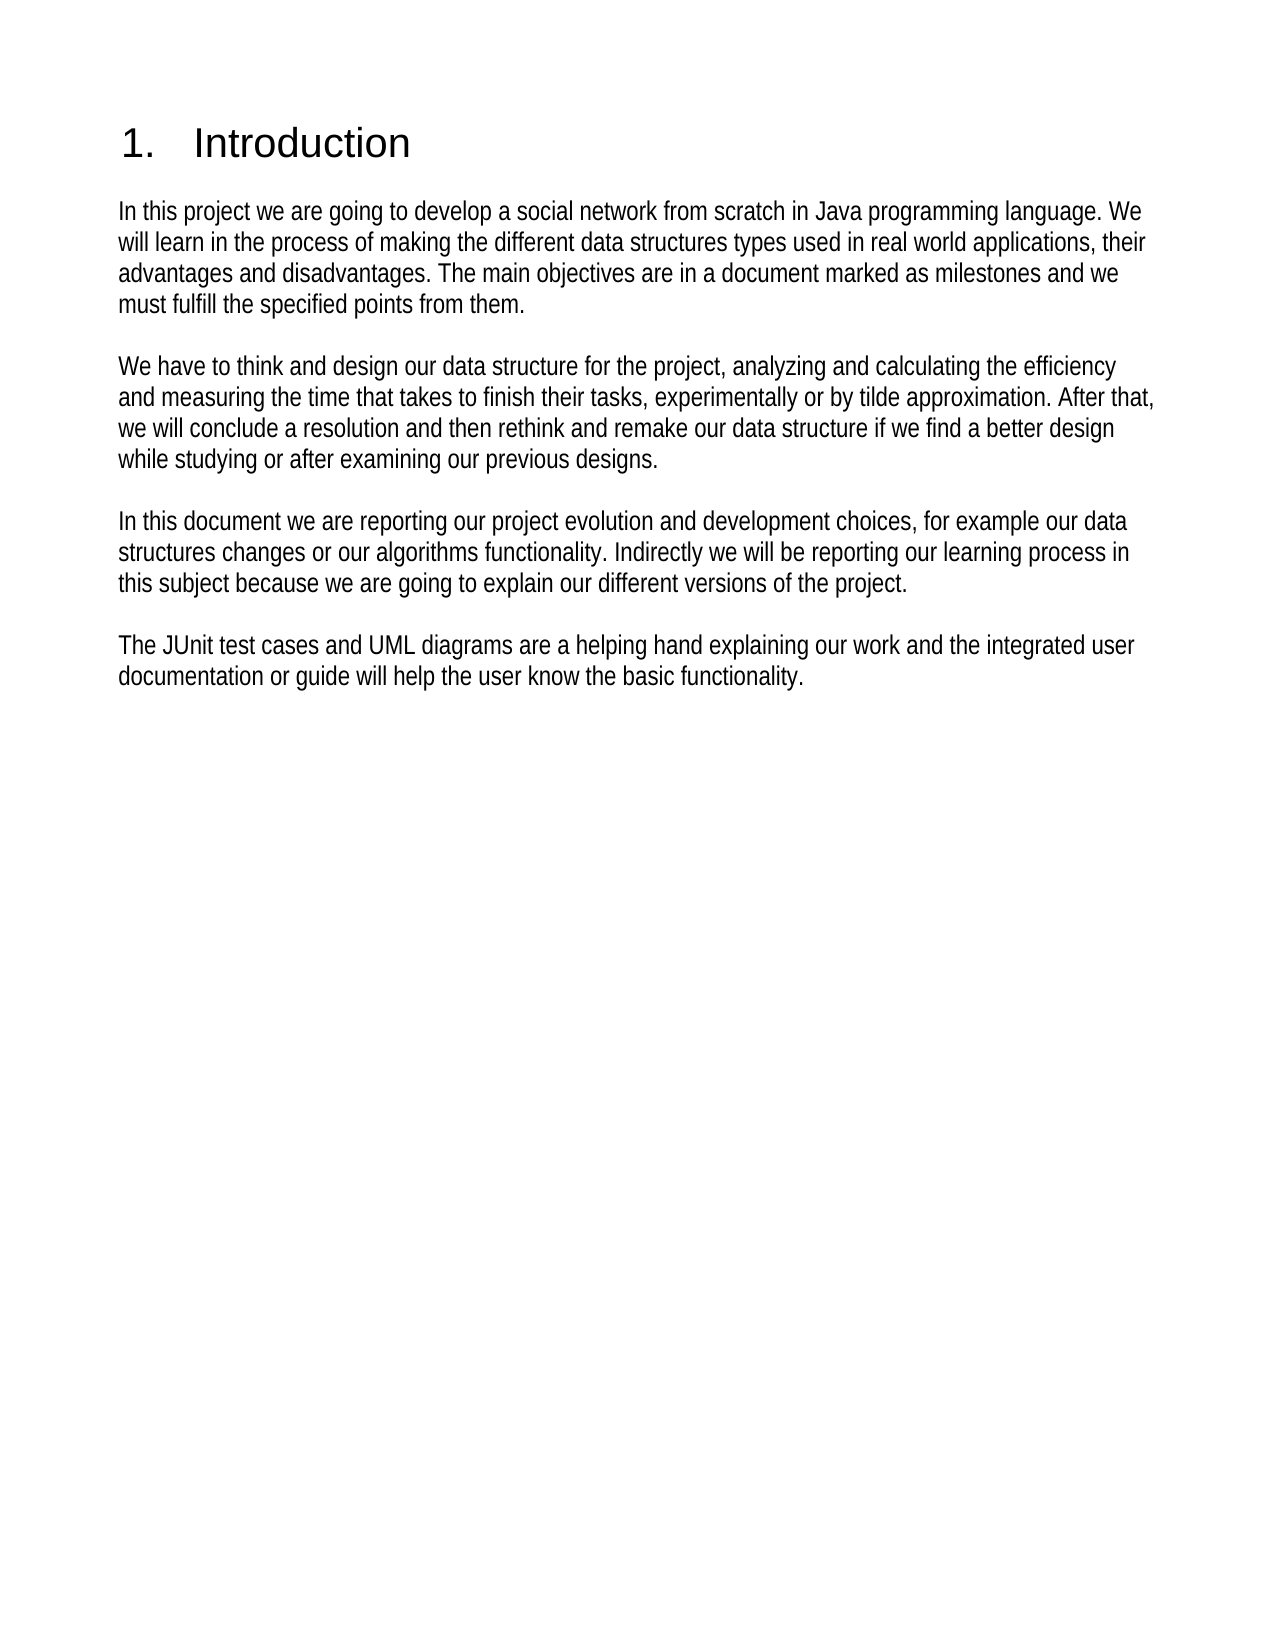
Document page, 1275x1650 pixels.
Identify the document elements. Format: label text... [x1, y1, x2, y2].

text In this document we are reporting our project evolution and development choices, for example our data structures changes or our algorithms functionality. Indirectly we will be reporting our learning process in this subject because we are going to explain our different versions of the project. [118, 505, 1157, 598]
text In this project we are going to develop a social network from scratch in Java programming language. We will learn in the process of making the different data structures types used in real world applications, their advantages and disadvantages. The main objectives are in a document marked as milestones and we must fulfill the specified points from them. [118, 195, 1157, 319]
subtitle Introduction [156, 118, 1157, 166]
text We have to think and design our data structure for the project, analyzing and calculating the efficiency and measuring the time that takes to finish their tasks, experimentally or by tilde approximation. After that, we will conclude a resolution and then rethink and remake our data structure if we find a better design while studying or after examining our previous designs. [118, 350, 1157, 474]
text The JUnit test cases and UML diagrams are a helping hand explaining our work and the integrated user documentation or guide will help the user know the basic functionality. [118, 629, 1157, 691]
